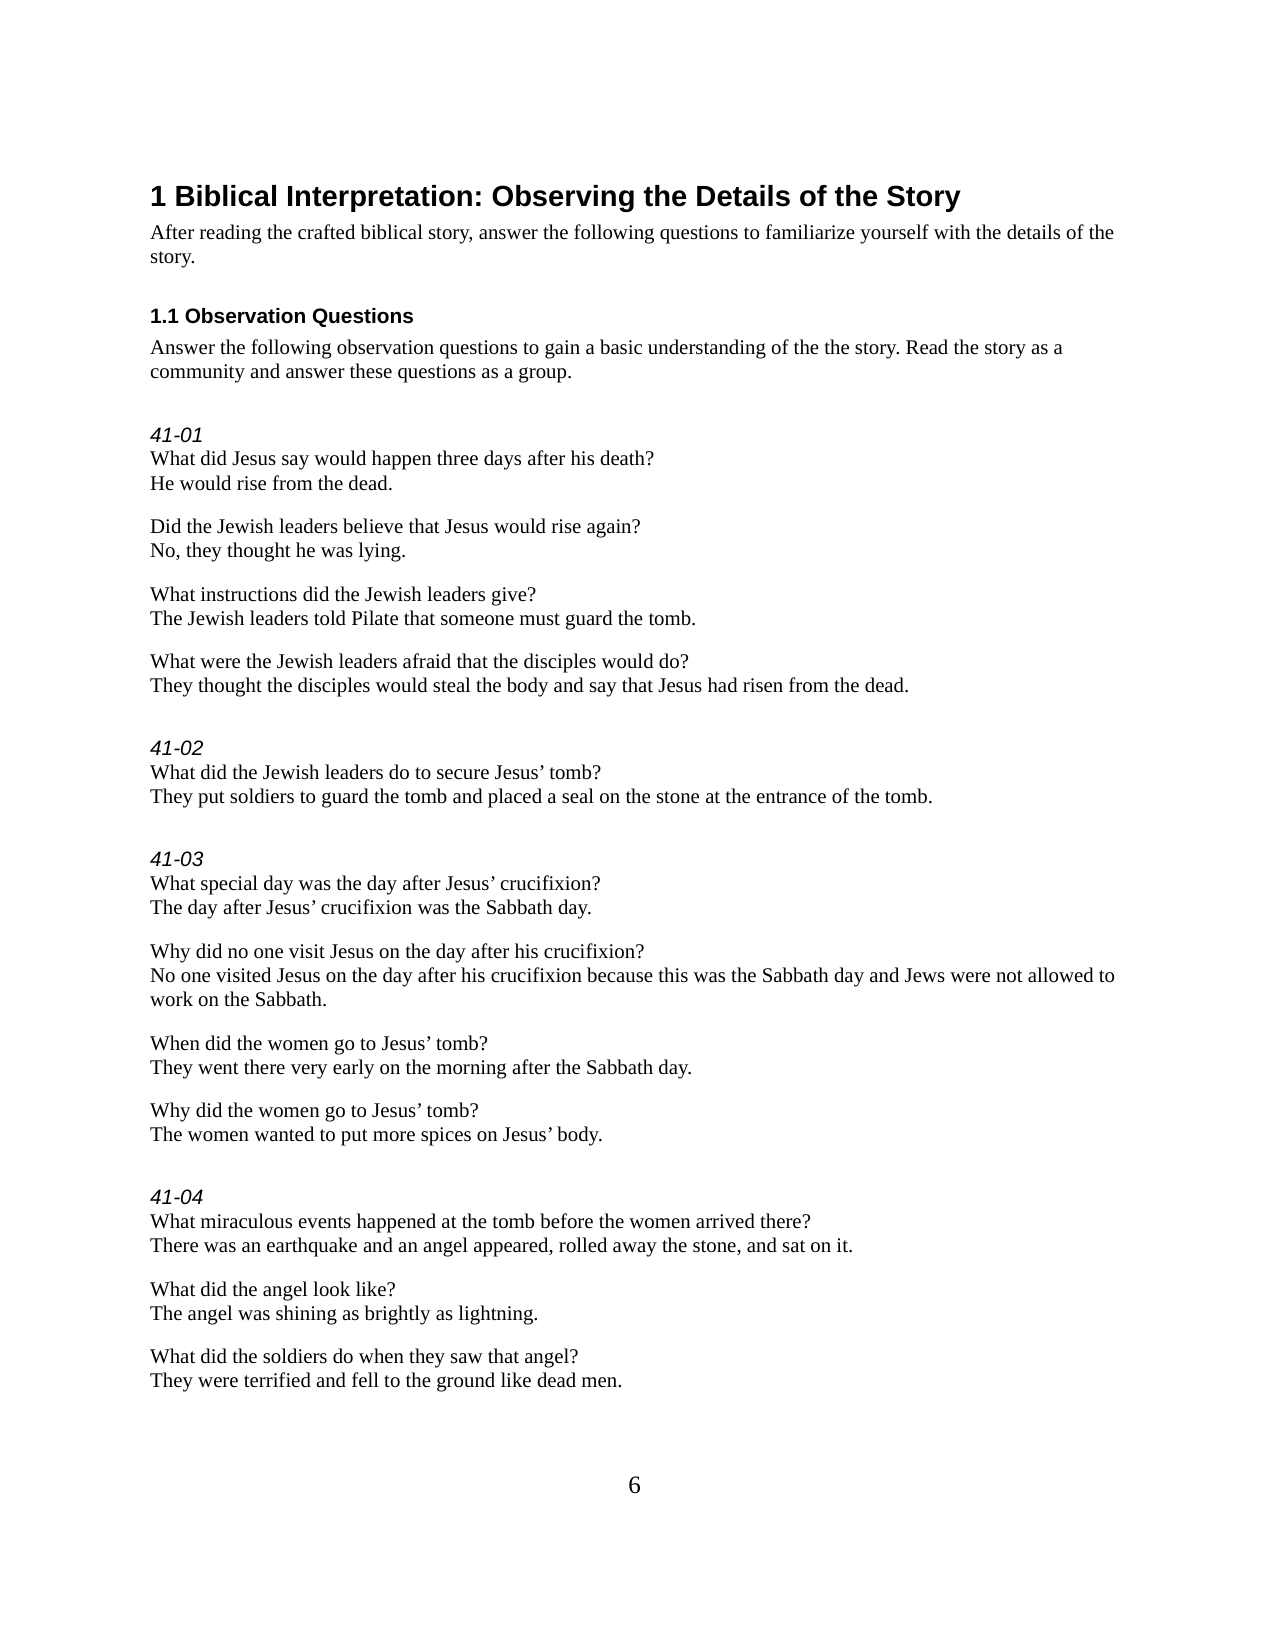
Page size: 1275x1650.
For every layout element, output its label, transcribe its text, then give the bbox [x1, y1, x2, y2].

text What special day was the day after Jesus’ crucifixion? The day after Jesus’ crucifixion was the Sabbath day. [150, 871, 1125, 919]
text What miraculous events happened at the tomb before the women arrived there? There was an earthquake and an angel appeared, rolled away the stone, and sat on it. [150, 1209, 1125, 1257]
text When did the women go to Jesus’ tomb? They went there very early on the morning after the Sabbath day. [150, 1031, 1125, 1079]
text Why did the women go to Jesus’ tomb? The women wanted to put more spices on Jesus’ body. [150, 1098, 1125, 1146]
subtitle 41-02 [150, 736, 1125, 760]
subtitle 41-01 [150, 422, 1125, 446]
text What did the angel look like? The angel was shining as brightly as lightning. [150, 1277, 1125, 1325]
subtitle 41-03 [150, 847, 1125, 871]
text What were the Jewish leaders afraid that the disciples would do? They thought the disciples would steal the body and say that Jesus had risen from the dead. [150, 649, 1125, 697]
text What did the soldiers do when they saw that angel? They were terrified and fell to the ground like dead men. [150, 1344, 1125, 1392]
subtitle 1.1 Observation Questions [150, 304, 1125, 328]
text Why did no one visit Jesus on the day after his crucifixion? No one visited Jesus on the day after his crucifixion because this was the Sabbath day and Jews were not allowed to work on the Sabbath. [150, 939, 1125, 1011]
text Did the Jewish leaders believe that Jesus would rise again? No, they thought he was lying. [150, 514, 1125, 562]
subtitle 41-04 [150, 1185, 1125, 1209]
text What did the Jewish leaders do to secure Jesus’ tomb? They put soldiers to guard the tomb and placed a seal on the stone at the entrance of the tomb. [150, 760, 1125, 808]
text Answer the following observation questions to gain a basic understanding of the the story. Read the story as a community and answer these questions as a group. [150, 335, 1125, 383]
text What instructions did the Jewish leaders give? The Jewish leaders told Pilate that someone must guard the tomb. [150, 582, 1125, 630]
text After reading the crafted biblical story, answer the following questions to familiarize yourself with the details of the story. [150, 220, 1125, 268]
subtitle 1 Biblical Interpretation: Observing the Details of the Story [150, 179, 1125, 212]
text What did Jesus say would happen three days after his death? He would rise from the dead. [150, 446, 1125, 494]
